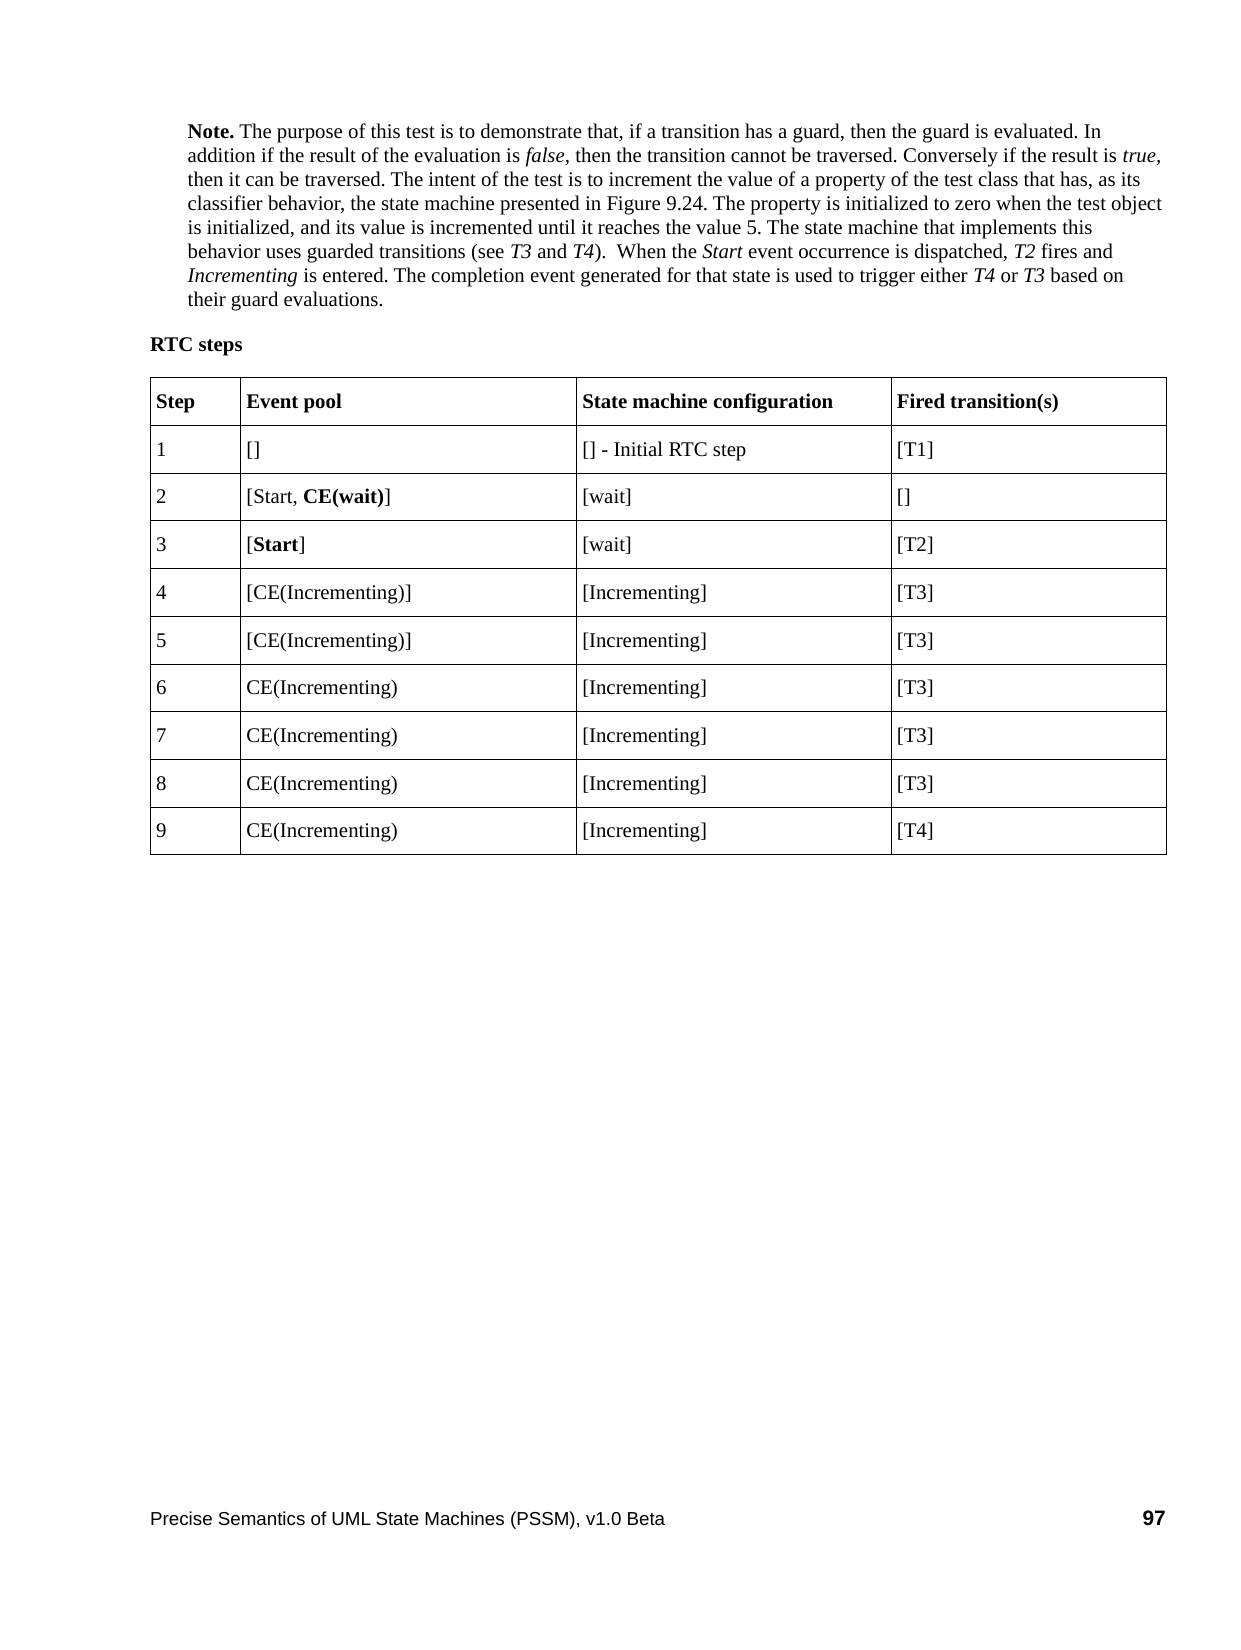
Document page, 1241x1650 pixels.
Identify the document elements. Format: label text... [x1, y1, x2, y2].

table_cell [CE(Incrementing)] [241, 617, 576, 663]
table_header Step [151, 378, 240, 425]
table_cell [T1] [892, 426, 1166, 473]
table_cell [Start] [241, 521, 576, 568]
text RTC steps [150, 332, 1166, 356]
table_header State machine configuration [577, 378, 891, 425]
table_cell 5 [151, 617, 240, 663]
table_cell 2 [151, 474, 240, 520]
table_cell [Start, CE(wait)] [241, 474, 576, 520]
table_cell [Incrementing] [577, 617, 891, 663]
table_cell 3 [151, 521, 240, 568]
table_cell [] [241, 426, 576, 473]
table_cell [T3] [892, 760, 1166, 807]
table_cell [wait] [577, 474, 891, 520]
table_cell 8 [151, 760, 240, 807]
table_cell [Incrementing] [577, 569, 891, 616]
table_cell 7 [151, 712, 240, 759]
table_cell [T4] [892, 808, 1166, 854]
table_cell [] - Initial RTC step [577, 426, 891, 473]
table_cell [T3] [892, 712, 1166, 759]
text Note. The purpose of this test is to demonstrate that, if a transition has a guard, then the guard is evaluated. In addition if the result of the evaluation is false, then the transition cannot be traversed. Conversely if the result is true, then it can be traversed. The intent of the test is to increment the value of a property of the test class that has, as its classifier behavior, the state machine presented in Figure 9.24. The property is initialized to zero when the test object is initialized, and its value is incremented until it reaches the value 5. The state machine that implements this behavior uses guarded transitions (see T3 and T4). When the Start event occurrence is dispatched, T2 fires and Incrementing is entered. The completion event generated for that state is used to trigger either T4 or T3 based on their guard evaluations. [187, 118, 1166, 311]
table_cell [Incrementing] [577, 760, 891, 807]
table_cell [T2] [892, 521, 1166, 568]
table_cell [CE(Incrementing)] [241, 569, 576, 616]
table_cell [T3] [892, 665, 1166, 711]
table_cell [T3] [892, 569, 1166, 616]
table_cell CE(Incrementing) [241, 808, 576, 854]
table_cell [T3] [892, 617, 1166, 663]
table_header Fired transition(s) [892, 378, 1166, 425]
table_cell 4 [151, 569, 240, 616]
table_cell [Incrementing] [577, 808, 891, 854]
table_cell [wait] [577, 521, 891, 568]
table_cell [Incrementing] [577, 665, 891, 711]
table_cell [] [892, 474, 1166, 520]
table_cell 9 [151, 808, 240, 854]
table_cell 1 [151, 426, 240, 473]
table_header Event pool [241, 378, 576, 425]
table_cell CE(Incrementing) [241, 665, 576, 711]
table_cell CE(Incrementing) [241, 712, 576, 759]
table_cell [Incrementing] [577, 712, 891, 759]
table_cell CE(Incrementing) [241, 760, 576, 807]
table_cell 6 [151, 665, 240, 711]
